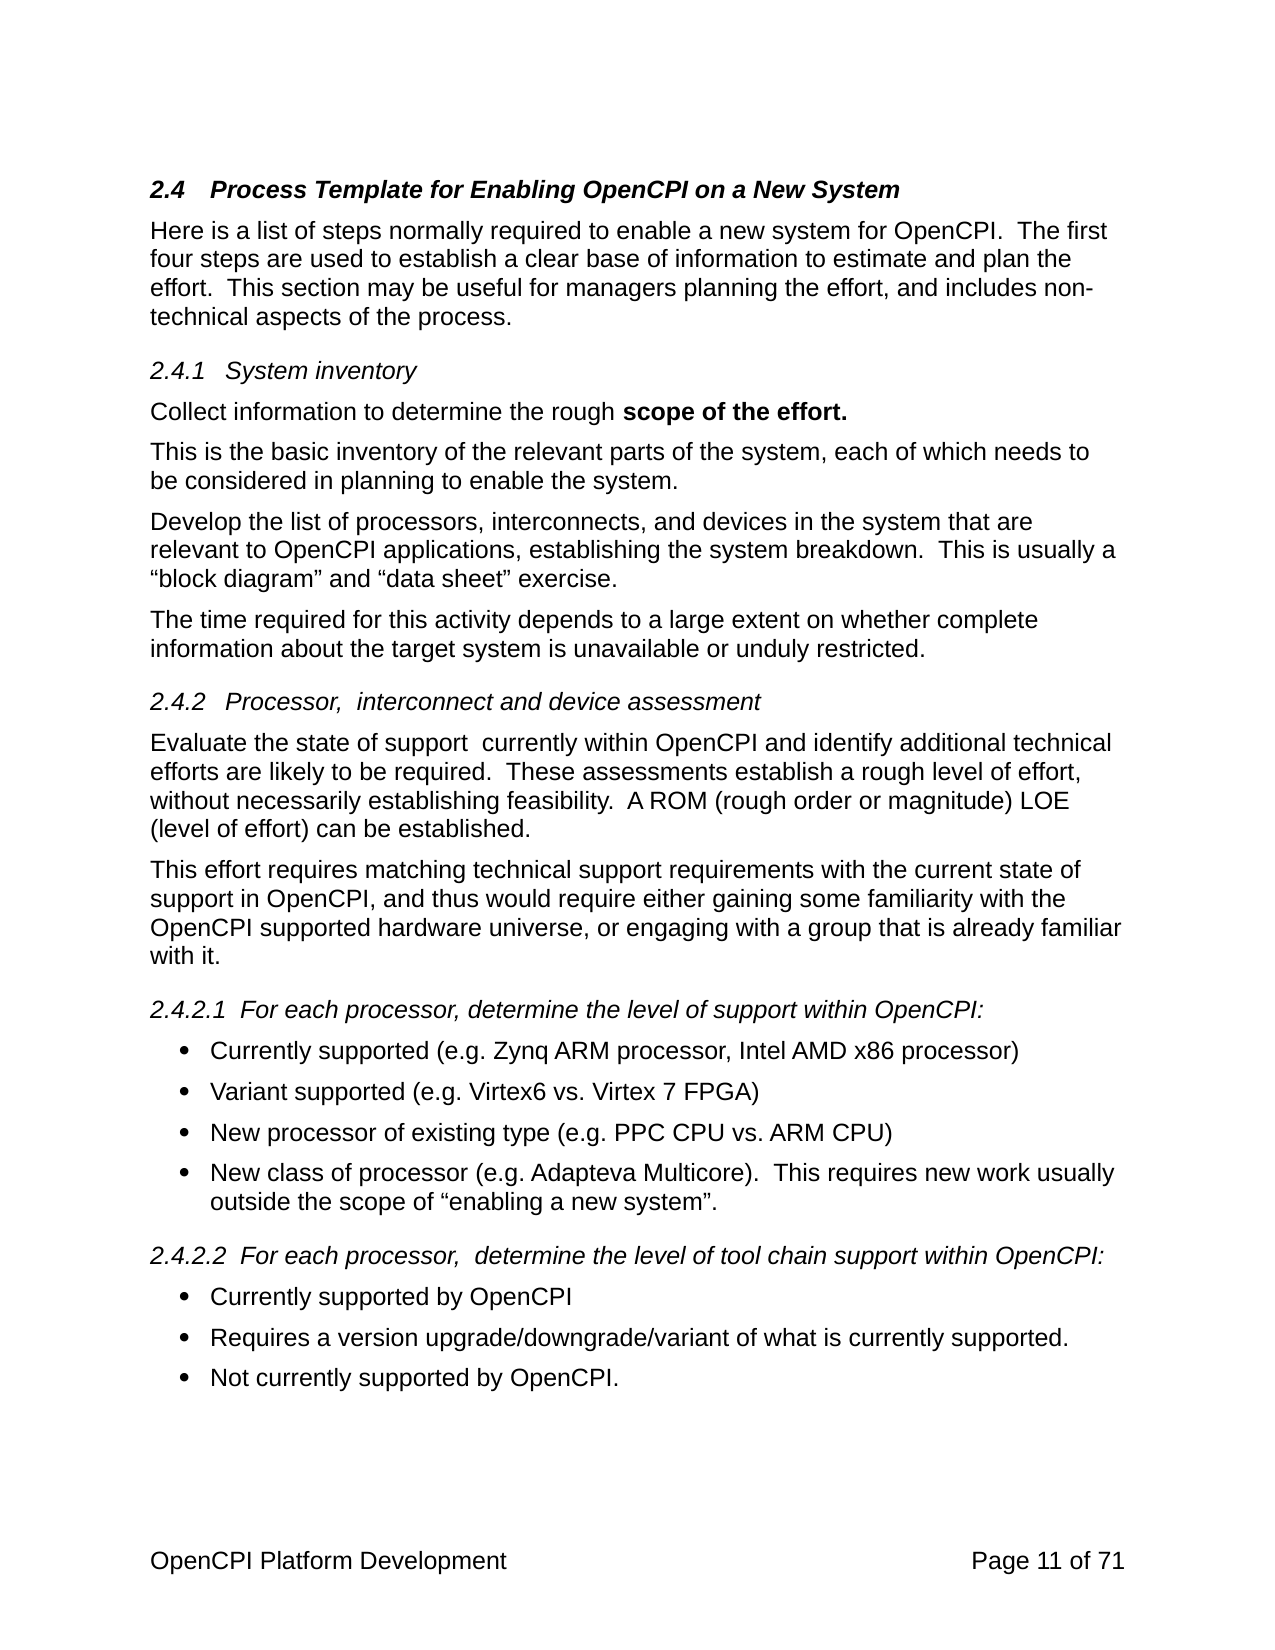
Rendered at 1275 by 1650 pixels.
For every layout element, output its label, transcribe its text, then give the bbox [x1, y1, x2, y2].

list Not currently supported by OpenCPI. [180, 1363, 1125, 1392]
text Collect information to determine the rough scope of the effort. [150, 396, 1125, 425]
text This effort requires matching technical support requirements with the current state of support in OpenCPI, and thus would require either gaining some familiarity with the OpenCPI supported hardware universe, or engaging with a group that is already familiar with it. [150, 855, 1125, 970]
list Currently supported by OpenCPI [180, 1282, 1125, 1311]
text Evaluate the state of support currently within OpenCPI and identify additional technical efforts are likely to be required. These assessments establish a rough level of effort, without necessarily establishing feasibility. A ROM (rough order or magnitude) LOE (level of effort) can be established. [150, 728, 1125, 843]
subtitle For each processor, determine the level of support within OpenCPI: [150, 995, 1125, 1024]
subtitle Process Template for Enabling OpenCPI on a New System [150, 175, 1125, 204]
subtitle For each processor, determine the level of tool chain support within OpenCPI: [150, 1241, 1125, 1270]
subtitle System inventory [150, 356, 1125, 384]
list New class of processor (e.g. Adapteva Multicore). This requires new work usually outside the scope of “enabling a new system”. [180, 1158, 1125, 1216]
text Here is a list of steps normally required to enable a new system for OpenCPI. The first four steps are used to establish a clear base of information to estimate and plan the effort. This section may be useful for managers planning the effort, and includes non-technical aspects of the process. [150, 216, 1125, 331]
text Develop the list of processors, interconnects, and devices in the system that are relevant to OpenCPI applications, establishing the system breakdown. This is usually a “block diagram” and “data sheet” exercise. [150, 507, 1125, 593]
list New processor of existing type (e.g. PPC CPU vs. ARM CPU) [180, 1117, 1125, 1146]
list Requires a version upgrade/downgrade/variant of what is currently supported. [180, 1322, 1125, 1351]
subtitle Processor, interconnect and device assessment [150, 687, 1125, 716]
text This is the basic inventory of the relevant parts of the system, each of which needs to be considered in planning to enable the system. [150, 437, 1125, 495]
list Currently supported (e.g. Zynq ARM processor, Intel AMD x86 processor) [180, 1036, 1125, 1065]
list Variant supported (e.g. Virtex6 vs. Virtex 7 FPGA) [180, 1077, 1125, 1106]
text The time required for this activity depends to a large extent on whether complete information about the target system is unavailable or unduly restricted. [150, 605, 1125, 662]
